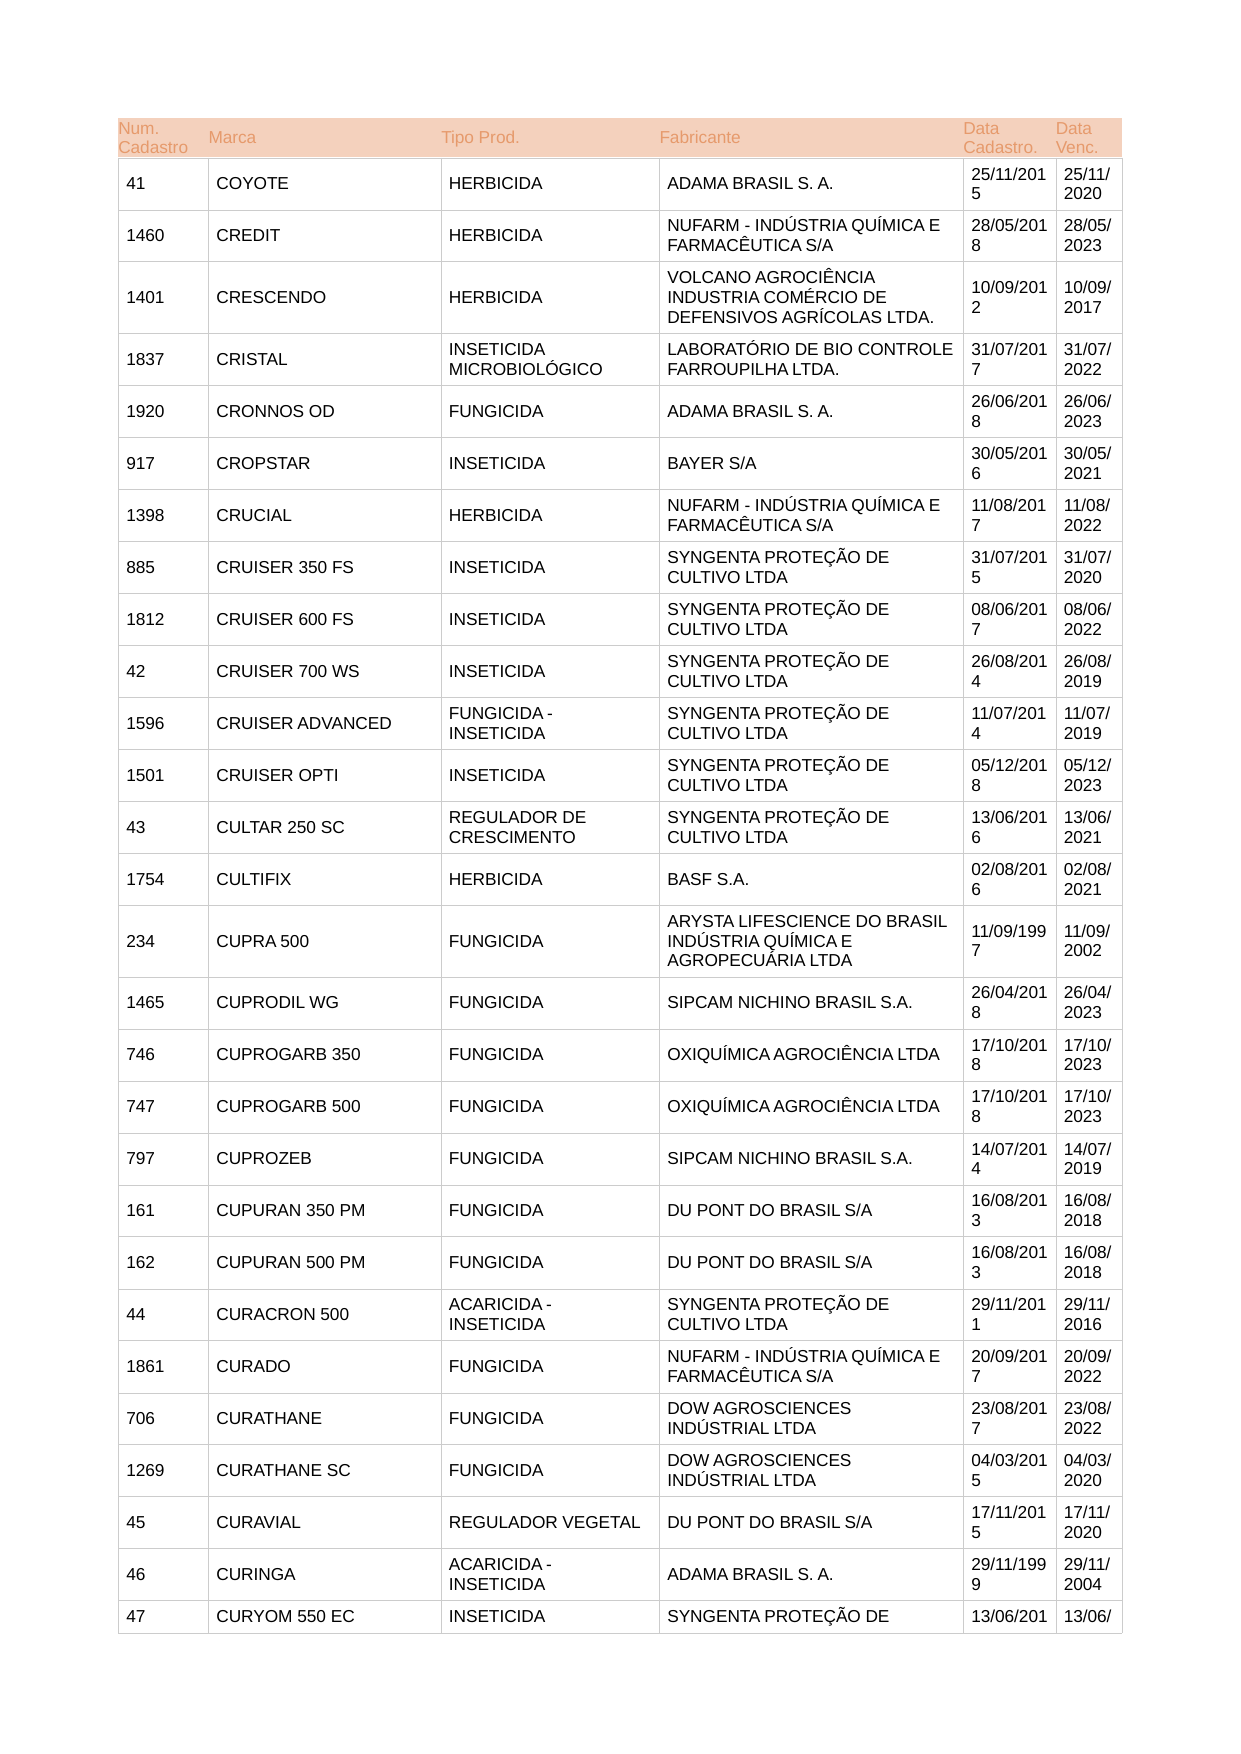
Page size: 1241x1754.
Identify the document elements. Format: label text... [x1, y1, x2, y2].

table_cell 45 [119, 1497, 208, 1548]
table_cell 16/08/2018 [1057, 1186, 1122, 1236]
table_cell 43 [119, 802, 208, 853]
table_cell 10/09/2017 [1057, 262, 1122, 333]
table_cell 29/11/2016 [1057, 1290, 1122, 1340]
table_cell VOLCANO AGROCIÊNCIA INDUSTRIA COMÉRCIO DE DEFENSIVOS AGRÍCOLAS LTDA. [660, 262, 963, 333]
table_cell CUPRA 500 [209, 906, 441, 977]
table_cell SYNGENTA PROTEÇÃO DE CULTIVO LTDA [660, 594, 963, 645]
table_cell 1401 [119, 262, 208, 333]
table_cell 05/12/2018 [964, 750, 1056, 801]
table_cell FUNGICIDA [442, 978, 659, 1028]
table_cell 746 [119, 1030, 208, 1081]
table_cell INSETICIDA [442, 542, 659, 593]
table_cell CROPSTAR [209, 438, 441, 489]
table_cell FUNGICIDA [442, 1186, 659, 1236]
table_cell 25/11/2020 [1057, 159, 1122, 209]
table_cell FUNGICIDA [442, 1134, 659, 1184]
table_cell 31/07/2015 [964, 542, 1056, 593]
table_cell 1596 [119, 698, 208, 749]
table_cell 13/06/2016 [964, 802, 1056, 853]
table_cell CURATHANE SC [209, 1445, 441, 1496]
table_cell 11/08/2017 [964, 490, 1056, 541]
table_cell 28/05/2023 [1057, 211, 1122, 261]
table_cell 11/07/2019 [1057, 698, 1122, 749]
table_cell 13/06/2021 [1057, 802, 1122, 853]
table_cell 26/04/2018 [964, 978, 1056, 1028]
table_cell FUNGICIDA [442, 1394, 659, 1444]
table_cell 46 [119, 1549, 208, 1600]
table_cell NUFARM - INDÚSTRIA QUÍMICA E FARMACÊUTICA S/A [660, 211, 963, 261]
table_cell 1920 [119, 386, 208, 437]
table_cell CUPRODIL WG [209, 978, 441, 1028]
table_cell 797 [119, 1134, 208, 1184]
table_cell 26/04/2023 [1057, 978, 1122, 1028]
table_cell SYNGENTA PROTEÇÃO DE CULTIVO LTDA [660, 646, 963, 697]
table_cell 917 [119, 438, 208, 489]
table_cell 29/11/2004 [1057, 1549, 1122, 1600]
table_cell 02/08/2021 [1057, 854, 1122, 905]
table_cell 10/09/2012 [964, 262, 1056, 333]
table_cell DU PONT DO BRASIL S/A [660, 1237, 963, 1288]
table_cell 30/05/2021 [1057, 438, 1122, 489]
table_cell CUPURAN 350 PM [209, 1186, 441, 1236]
table_cell 16/08/2013 [964, 1186, 1056, 1236]
table_cell CRUCIAL [209, 490, 441, 541]
table_cell 05/12/2023 [1057, 750, 1122, 801]
table_cell 47 [119, 1601, 208, 1633]
table_cell ADAMA BRASIL S. A. [660, 159, 963, 209]
table_cell 17/10/2018 [964, 1082, 1056, 1132]
table_cell 13/06/201 [964, 1601, 1056, 1633]
table_cell HERBICIDA [442, 262, 659, 333]
table_cell FUNGICIDA [442, 386, 659, 437]
table_cell SIPCAM NICHINO BRASIL S.A. [660, 1134, 963, 1184]
table_cell 1398 [119, 490, 208, 541]
table_cell DOW AGROSCIENCES INDÚSTRIAL LTDA [660, 1394, 963, 1444]
table_cell DOW AGROSCIENCES INDÚSTRIAL LTDA [660, 1445, 963, 1496]
table_header Marca [208, 118, 441, 157]
table_cell FUNGICIDA - INSETICIDA [442, 698, 659, 749]
table_cell REGULADOR DE CRESCIMENTO [442, 802, 659, 853]
table_cell SYNGENTA PROTEÇÃO DE CULTIVO LTDA [660, 750, 963, 801]
table_cell CRONNOS OD [209, 386, 441, 437]
table_cell SYNGENTA PROTEÇÃO DE [660, 1601, 963, 1633]
table_cell HERBICIDA [442, 159, 659, 209]
table_cell 17/11/2020 [1057, 1497, 1122, 1548]
table_cell 234 [119, 906, 208, 977]
table_cell INSETICIDA MICROBIOLÓGICO [442, 334, 659, 385]
table_cell CURATHANE [209, 1394, 441, 1444]
table_cell 08/06/2017 [964, 594, 1056, 645]
table_cell 17/10/2023 [1057, 1030, 1122, 1081]
table_cell CUPROGARB 350 [209, 1030, 441, 1081]
table_header Fabricante [659, 118, 963, 157]
table_cell 17/10/2023 [1057, 1082, 1122, 1132]
table_cell INSETICIDA [442, 646, 659, 697]
table_cell 29/11/2011 [964, 1290, 1056, 1340]
table_cell ADAMA BRASIL S. A. [660, 1549, 963, 1600]
table_cell FUNGICIDA [442, 1237, 659, 1288]
table_cell 29/11/1999 [964, 1549, 1056, 1600]
table_cell 28/05/2018 [964, 211, 1056, 261]
table_cell FUNGICIDA [442, 1341, 659, 1392]
table_cell 31/07/2022 [1057, 334, 1122, 385]
table_cell CUPROGARB 500 [209, 1082, 441, 1132]
table_cell 26/08/2019 [1057, 646, 1122, 697]
table_cell FUNGICIDA [442, 1082, 659, 1132]
table_cell 11/07/2014 [964, 698, 1056, 749]
table_cell DU PONT DO BRASIL S/A [660, 1497, 963, 1548]
table_cell 11/09/2002 [1057, 906, 1122, 977]
table_cell 161 [119, 1186, 208, 1236]
table_cell BASF S.A. [660, 854, 963, 905]
table_cell OXIQUÍMICA AGROCIÊNCIA LTDA [660, 1030, 963, 1081]
table_cell 162 [119, 1237, 208, 1288]
table_cell 23/08/2022 [1057, 1394, 1122, 1444]
table_cell 23/08/2017 [964, 1394, 1056, 1444]
table_cell FUNGICIDA [442, 906, 659, 977]
table_cell CURACRON 500 [209, 1290, 441, 1340]
table_cell CRISTAL [209, 334, 441, 385]
table_cell NUFARM - INDÚSTRIA QUÍMICA E FARMACÊUTICA S/A [660, 490, 963, 541]
table_cell 11/08/2022 [1057, 490, 1122, 541]
table_cell INSETICIDA [442, 594, 659, 645]
table_header Num. Cadastro [118, 118, 208, 157]
table_cell NUFARM - INDÚSTRIA QUÍMICA E FARMACÊUTICA S/A [660, 1341, 963, 1392]
table_cell 747 [119, 1082, 208, 1132]
table_cell CRUISER OPTI [209, 750, 441, 801]
table_cell INSETICIDA [442, 750, 659, 801]
table_cell INSETICIDA [442, 1601, 659, 1633]
table_cell 706 [119, 1394, 208, 1444]
table_cell 16/08/2018 [1057, 1237, 1122, 1288]
table_cell CURAVIAL [209, 1497, 441, 1548]
table_cell 16/08/2013 [964, 1237, 1056, 1288]
table_header Data Cadastro. [963, 118, 1056, 157]
table_cell 17/10/2018 [964, 1030, 1056, 1081]
table_cell CURYOM 550 EC [209, 1601, 441, 1633]
table_cell 31/07/2017 [964, 334, 1056, 385]
table_cell SYNGENTA PROTEÇÃO DE CULTIVO LTDA [660, 802, 963, 853]
table_cell 31/07/2020 [1057, 542, 1122, 593]
table_cell 44 [119, 1290, 208, 1340]
table_cell 1837 [119, 334, 208, 385]
table_cell 08/06/2022 [1057, 594, 1122, 645]
table_cell OXIQUÍMICA AGROCIÊNCIA LTDA [660, 1082, 963, 1132]
table_cell HERBICIDA [442, 490, 659, 541]
table_cell 02/08/2016 [964, 854, 1056, 905]
table_cell CRUISER ADVANCED [209, 698, 441, 749]
table_cell 14/07/2014 [964, 1134, 1056, 1184]
table_cell ARYSTA LIFESCIENCE DO BRASIL INDÚSTRIA QUÍMICA E AGROPECUÁRIA LTDA [660, 906, 963, 977]
table_cell 04/03/2015 [964, 1445, 1056, 1496]
table_cell 41 [119, 159, 208, 209]
table_header Data Venc. [1056, 118, 1122, 157]
table_cell 14/07/2019 [1057, 1134, 1122, 1184]
table_cell 1460 [119, 211, 208, 261]
table_cell 20/09/2017 [964, 1341, 1056, 1392]
table_cell SIPCAM NICHINO BRASIL S.A. [660, 978, 963, 1028]
table_cell CURADO [209, 1341, 441, 1392]
table_cell COYOTE [209, 159, 441, 209]
table_cell 30/05/2016 [964, 438, 1056, 489]
table_cell INSETICIDA [442, 438, 659, 489]
table_cell 17/11/2015 [964, 1497, 1056, 1548]
table_cell CULTIFIX [209, 854, 441, 905]
table_cell CRUISER 700 WS [209, 646, 441, 697]
table_cell CUPURAN 500 PM [209, 1237, 441, 1288]
table_header Tipo Prod. [441, 118, 659, 157]
table_cell FUNGICIDA [442, 1030, 659, 1081]
table_cell BAYER S/A [660, 438, 963, 489]
table_cell DU PONT DO BRASIL S/A [660, 1186, 963, 1236]
table_cell 1861 [119, 1341, 208, 1392]
table_cell 1501 [119, 750, 208, 801]
table_cell 1812 [119, 594, 208, 645]
table_cell CRUISER 600 FS [209, 594, 441, 645]
table_cell ADAMA BRASIL S. A. [660, 386, 963, 437]
table_cell ACARICIDA - INSETICIDA [442, 1290, 659, 1340]
table_cell CREDIT [209, 211, 441, 261]
table_cell CULTAR 250 SC [209, 802, 441, 853]
table_cell 42 [119, 646, 208, 697]
table_cell 26/06/2018 [964, 386, 1056, 437]
table_cell SYNGENTA PROTEÇÃO DE CULTIVO LTDA [660, 698, 963, 749]
table_cell CRUISER 350 FS [209, 542, 441, 593]
table_cell SYNGENTA PROTEÇÃO DE CULTIVO LTDA [660, 542, 963, 593]
table_cell ACARICIDA - INSETICIDA [442, 1549, 659, 1600]
table_cell 26/06/2023 [1057, 386, 1122, 437]
table_cell CRESCENDO [209, 262, 441, 333]
table_cell FUNGICIDA [442, 1445, 659, 1496]
table_cell 11/09/1997 [964, 906, 1056, 977]
table_cell 26/08/2014 [964, 646, 1056, 697]
table_cell CUPROZEB [209, 1134, 441, 1184]
table_cell HERBICIDA [442, 854, 659, 905]
table_cell 1465 [119, 978, 208, 1028]
table_cell 1269 [119, 1445, 208, 1496]
table_cell 885 [119, 542, 208, 593]
table_cell SYNGENTA PROTEÇÃO DE CULTIVO LTDA [660, 1290, 963, 1340]
table_cell 04/03/2020 [1057, 1445, 1122, 1496]
table_cell 1754 [119, 854, 208, 905]
table_cell 13/06/ [1057, 1601, 1122, 1633]
table_cell 25/11/2015 [964, 159, 1056, 209]
table_cell HERBICIDA [442, 211, 659, 261]
table_cell CURINGA [209, 1549, 441, 1600]
table_cell 20/09/2022 [1057, 1341, 1122, 1392]
table_cell LABORATÓRIO DE BIO CONTROLE FARROUPILHA LTDA. [660, 334, 963, 385]
table_cell REGULADOR VEGETAL [442, 1497, 659, 1548]
